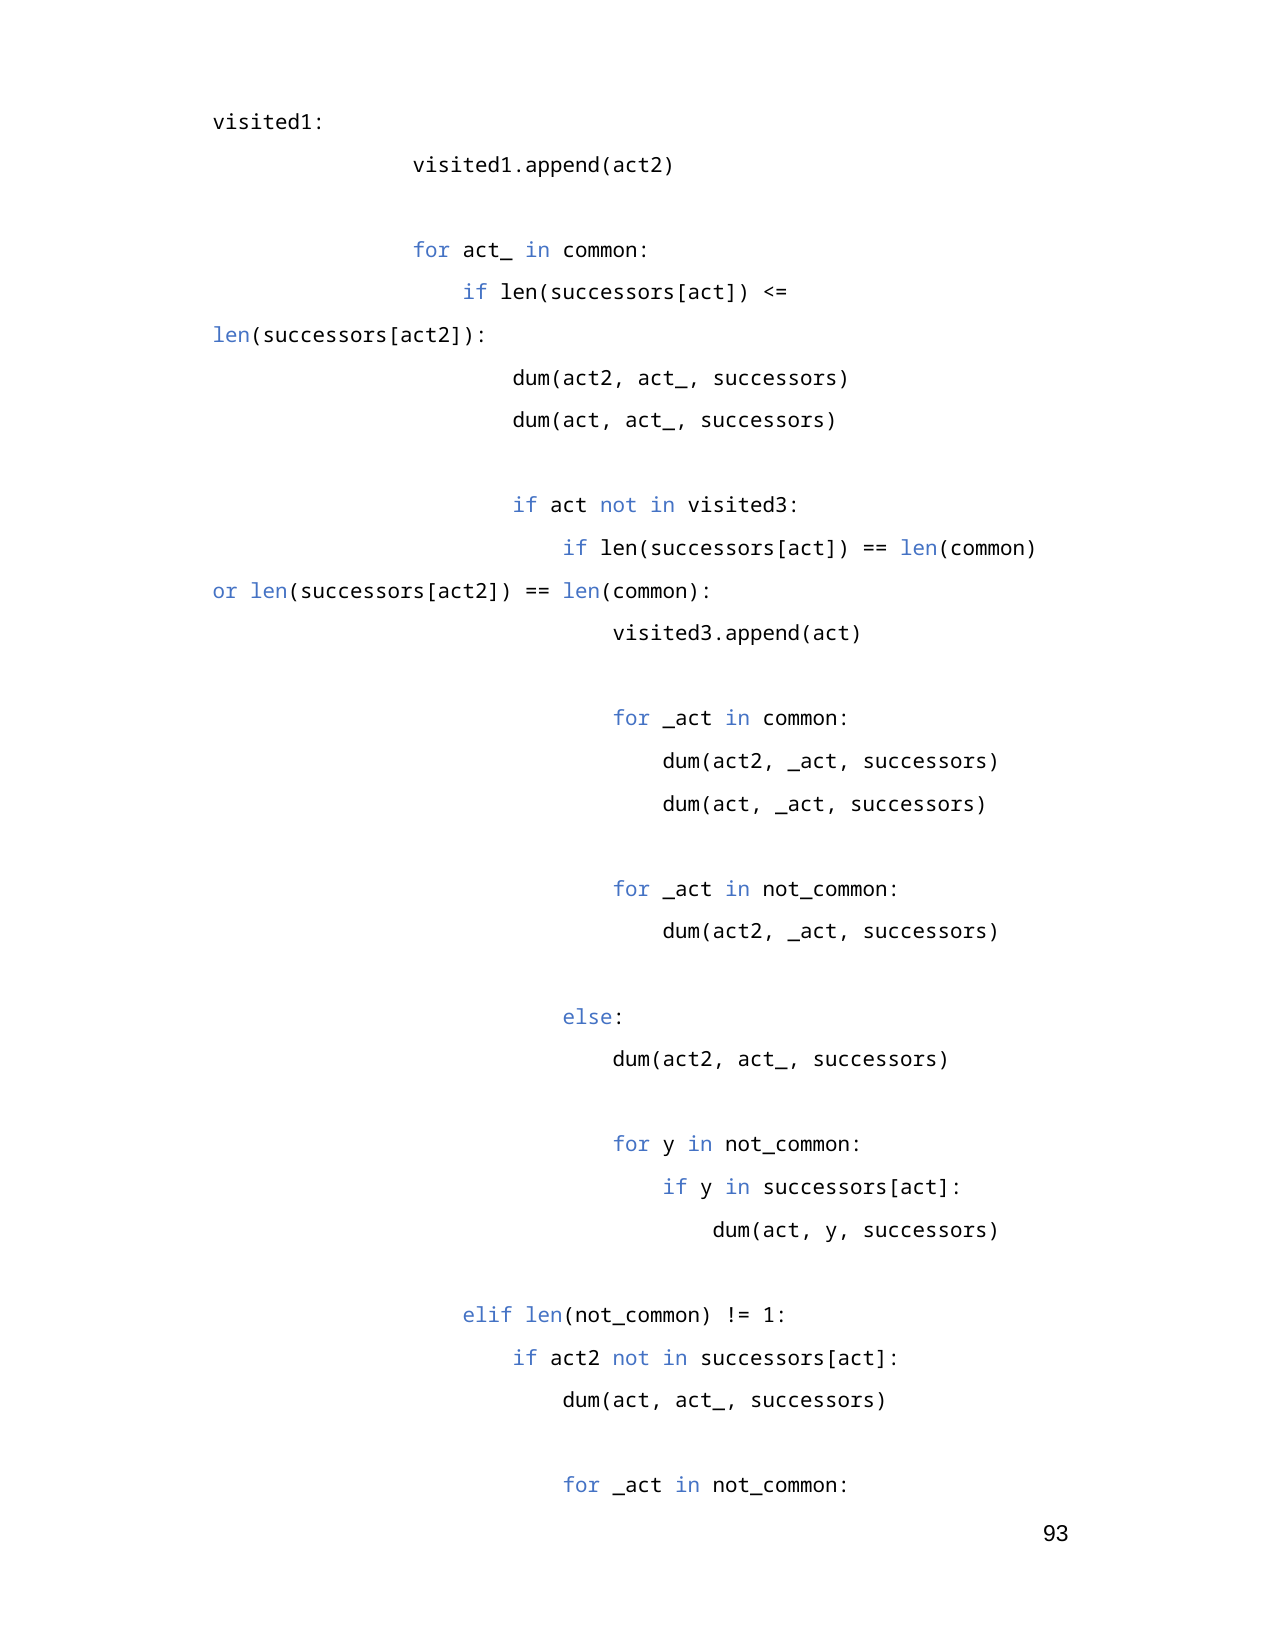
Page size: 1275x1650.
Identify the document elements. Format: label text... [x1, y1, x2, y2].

table_header visited1: visited1.append(act2) for act_ in common: if len(successors[act]) <= len(successors[act2]): dum(act2, act_, successors) dum(act, act_, successors) if act not in visited3: if len(successors[act]) == len(common) or len(successors[act2]) == len(common): visited3.append(act) for _act in common: dum(act2, _act, successors) dum(act, _act, successors) for _act in not_common: dum(act2, _act, successors) else: dum(act2, act_, successors) for y in not_common: if y in successors[act]: dum(act, y, successors) elif len(not_common) != 1: if act2 not in successors[act]: dum(act, act_, successors) for _act in not_common: [207, 101, 1063, 1518]
